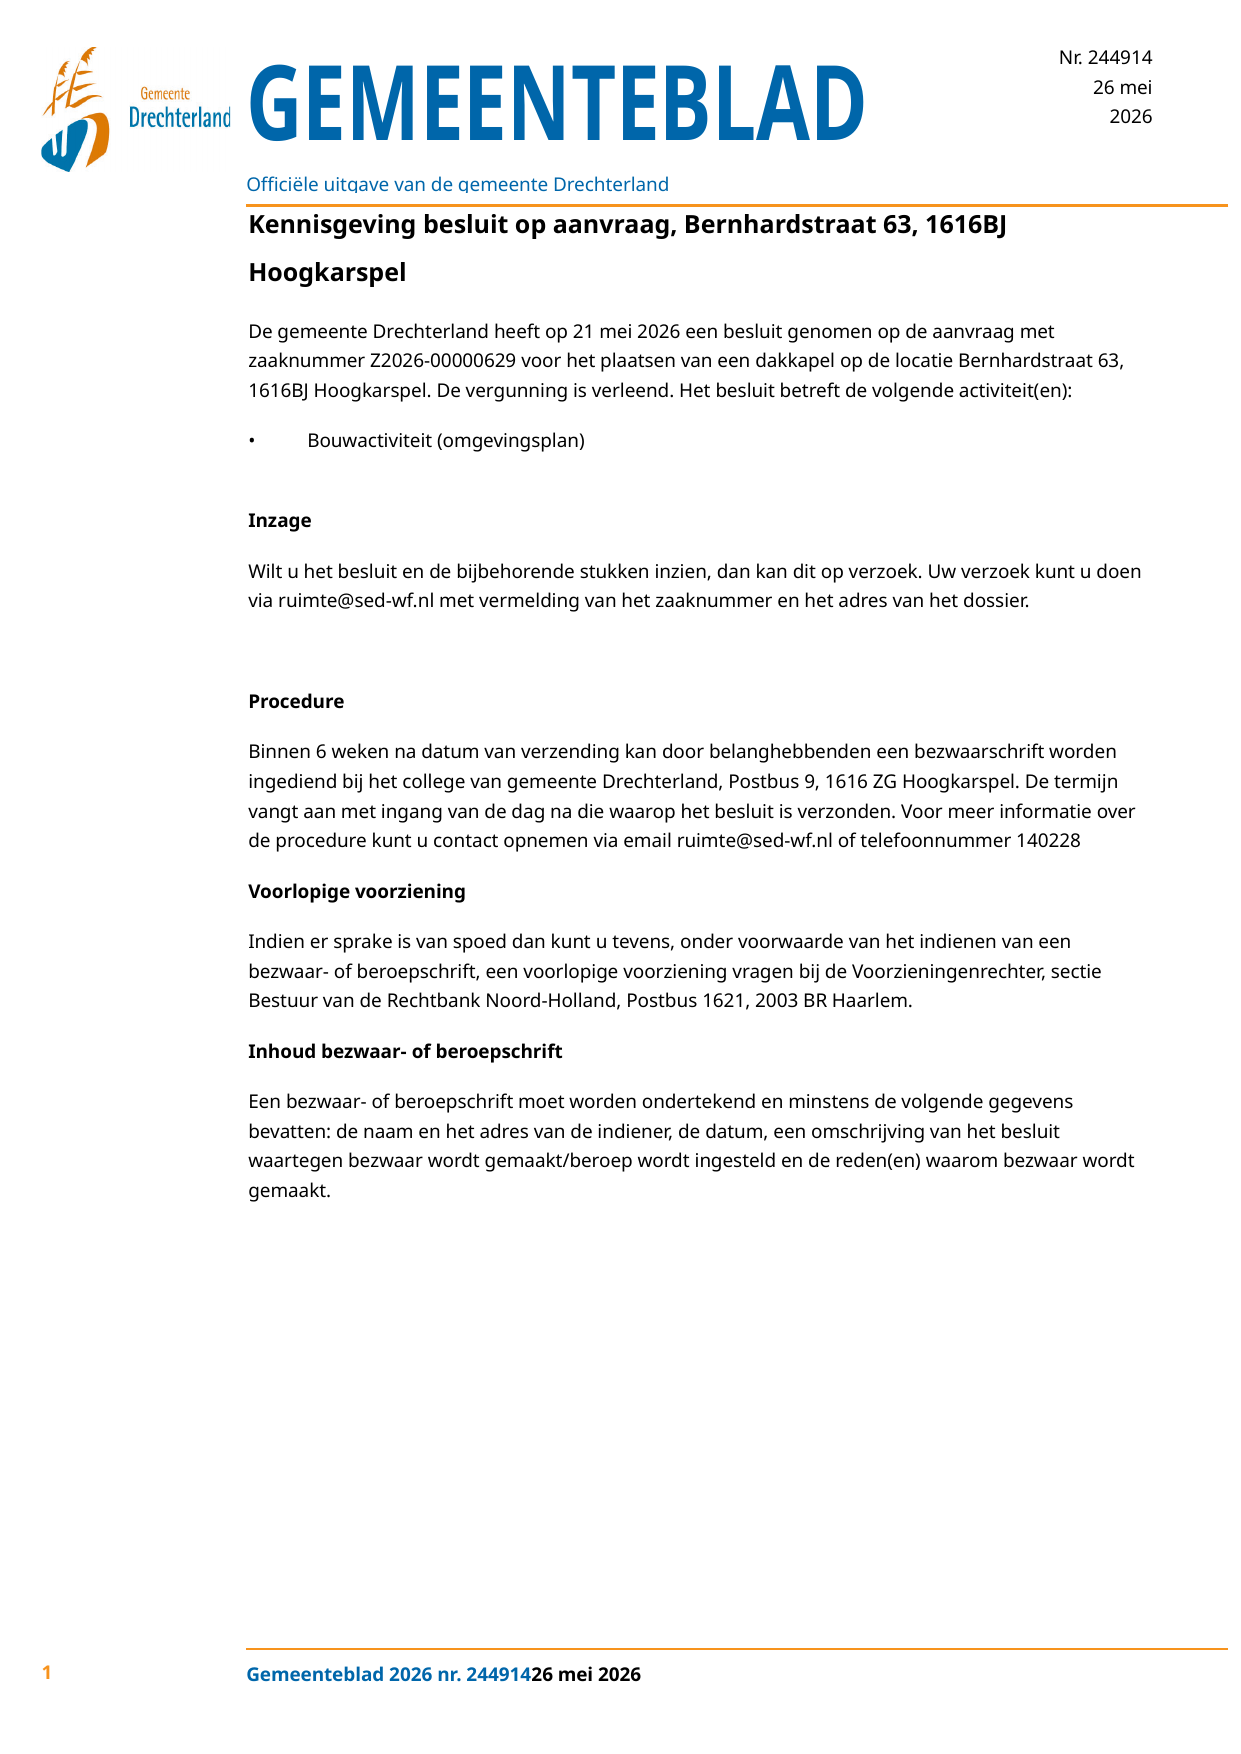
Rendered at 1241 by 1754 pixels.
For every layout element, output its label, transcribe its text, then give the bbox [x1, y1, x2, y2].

text Procedure [248, 688, 1152, 714]
text Kennisgeving besluit op aanvraag, Bernhardstraat 63, 1616BJ Hoogkarspel [248, 207, 1152, 288]
picture [41, 158, 64, 172]
text Wilt u het besluit en de bijbehorende stukken inzien, dan kan dit op verzoek. Uw verzoek kunt u doen via ruimte@sed-wf.nl met vermelding van het zaaknummer en het adres van het dossier. [248, 558, 1152, 613]
text Indien er sprake is van spoed dan kunt u tevens, onder voorwaarde van het indienen van een bezwaar- of beroepschrift, een voorlopige voorziening vragen bij de Voorzieningenrechter, sectie Bestuur van de Rechtbank Noord-Holland, Postbus 1621, 2003 BR Haarlem. [248, 928, 1152, 1013]
text Voorlopige voorziening [248, 878, 1152, 904]
picture [41, 47, 231, 172]
text Binnen 6 weken na datum van verzending kan door belanghebbenden een bezwaarschrift worden ingediend bij het college van gemeente Drechterland, Postbus 9, 1616 ZG Hoogkarspel. De termijn vangt aan met ingang van de dag na die waarop het besluit is verzonden. Voor meer informatie over de procedure kunt u contact opnemen via email ruimte@sed-wf.nl of telefoonnummer 140228 [248, 739, 1152, 853]
text Inhoud bezwaar- of beroepschrift [248, 1038, 1152, 1064]
text De gemeente Drechterland heeft op 21 mei 2026 een besluit genomen op de aanvraag met zaaknummer Z2026-00000629 voor het plaatsen van een dakkapel op de locatie Bernhardstraat 63, 1616BJ Hoogkarspel. De vergunning is verleend. Het besluit betreft de volgende activiteit(en): [248, 318, 1152, 403]
picture [226, 115, 231, 124]
list Bouwactiviteit (omgevingsplan) [248, 427, 1152, 453]
text Inzage [248, 507, 1152, 533]
text Een bezwaar- of beroepschrift moet worden ondertekend en minstens de volgende gegevens bevatten: de naam en het adres van de indiener, de datum, een omschrijving van het besluit waartegen bezwaar wordt gemaakt/beroep wordt ingesteld en de reden(en) waarom bezwaar wordt gemaakt. [248, 1088, 1152, 1203]
